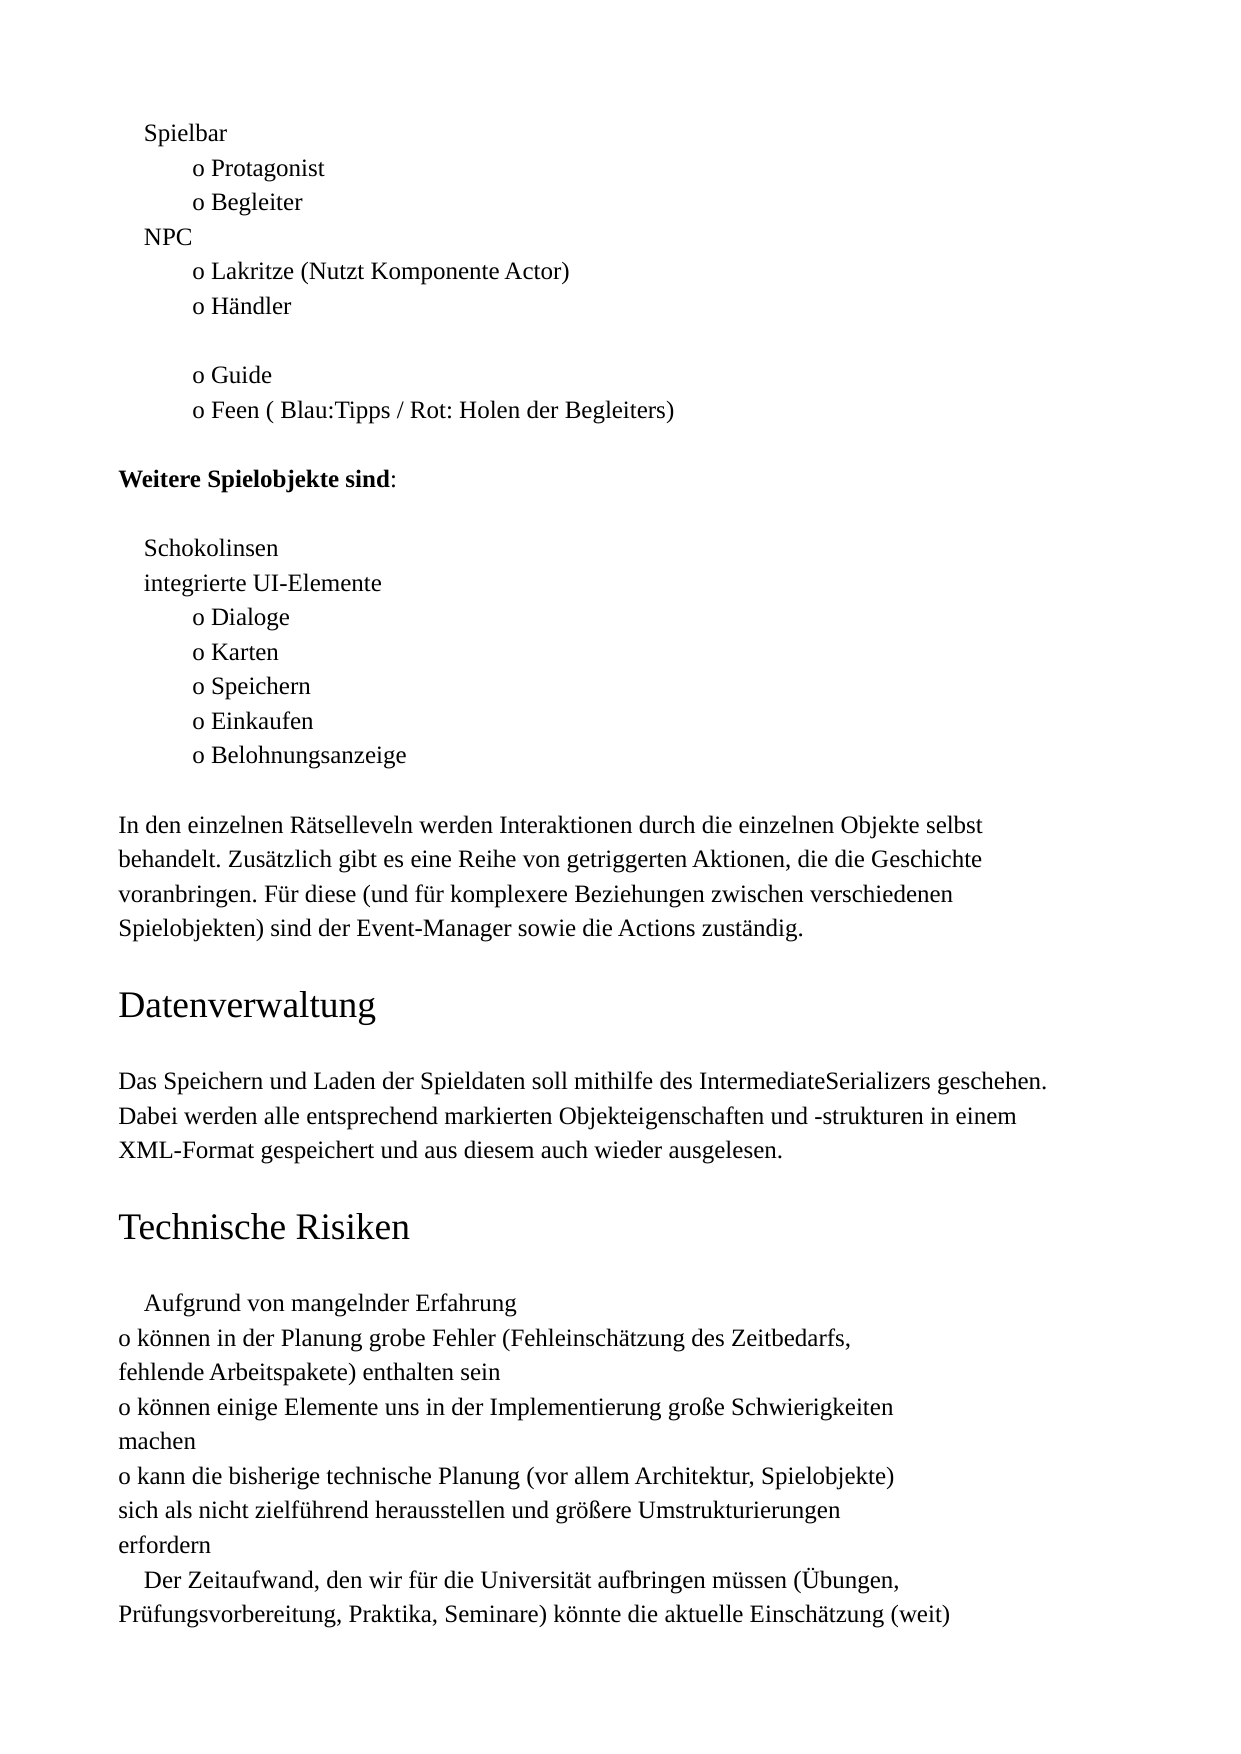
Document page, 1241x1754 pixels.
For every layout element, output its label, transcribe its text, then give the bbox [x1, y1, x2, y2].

text sich als nicht zielführend herausstellen und größere Umstrukturierungen [118, 1496, 1122, 1524]
text o Händler [118, 291, 1122, 320]
text Weitere Spielobjekte sind: [118, 464, 1122, 493]
text  Spielbar [118, 118, 1122, 147]
text o Belohnungsanzeige [118, 741, 1122, 769]
text o Lakritze (Nutzt Komponente Actor) [118, 256, 1122, 285]
text o Einkaufen [118, 706, 1122, 735]
text o Speichern [118, 671, 1122, 700]
text  integrierte UI-Elemente [118, 568, 1122, 596]
text Dabei werden alle entsprechend markierten Objekteigenschaften und -strukturen in einem [118, 1101, 1122, 1129]
text o Dialoge [118, 602, 1122, 631]
text o Begleiter [118, 187, 1122, 216]
text In den einzelnen Rätselleveln werden Interaktionen durch die einzelnen Objekte selbst [118, 810, 1122, 838]
text Das Speichern und Laden der Spieldaten soll mithilfe des IntermediateSerializers geschehen. [118, 1066, 1122, 1095]
text behandelt. Zusätzlich gibt es eine Reihe von getriggerten Aktionen, die die Geschichte [118, 844, 1122, 873]
text erfordern [118, 1530, 1122, 1559]
text  Der Zeitaufwand, den wir für die Universität aufbringen müssen (Übungen, [118, 1565, 1122, 1593]
text voranbringen. Für diese (und für komplexere Beziehungen zwischen verschiedenen [118, 879, 1122, 908]
text XML-Format gespeichert und aus diesem auch wieder ausgelesen. [118, 1135, 1122, 1164]
text o können einige Elemente uns in der Implementierung große Schwierigkeiten [118, 1392, 1122, 1421]
text fehlende Arbeitspakete) enthalten sein [118, 1357, 1122, 1386]
text Datenverwaltung [118, 983, 1122, 1026]
text Prüfungsvorbereitung, Praktika, Seminare) könnte die aktuelle Einschätzung (weit) [118, 1599, 1122, 1628]
text o Feen ( Blau:Tipps / Rot: Holen der Begleiters) [118, 395, 1122, 423]
text o Protagonist [118, 153, 1122, 181]
text o kann die bisherige technische Planung (vor allem Architektur, Spielobjekte) [118, 1461, 1122, 1490]
text  NPC [118, 222, 1122, 251]
text o Karten [118, 637, 1122, 666]
text o Guide [118, 360, 1122, 389]
text Spielobjekten) sind der Event-Manager sowie die Actions zuständig. [118, 913, 1122, 942]
text machen [118, 1426, 1122, 1455]
text Technische Risiken [118, 1204, 1122, 1248]
text  Schokolinsen [118, 533, 1122, 562]
text  Aufgrund von mangelnder Erfahrung [118, 1288, 1122, 1317]
text o können in der Planung grobe Fehler (Fehleinschätzung des Zeitbedarfs, [118, 1323, 1122, 1351]
